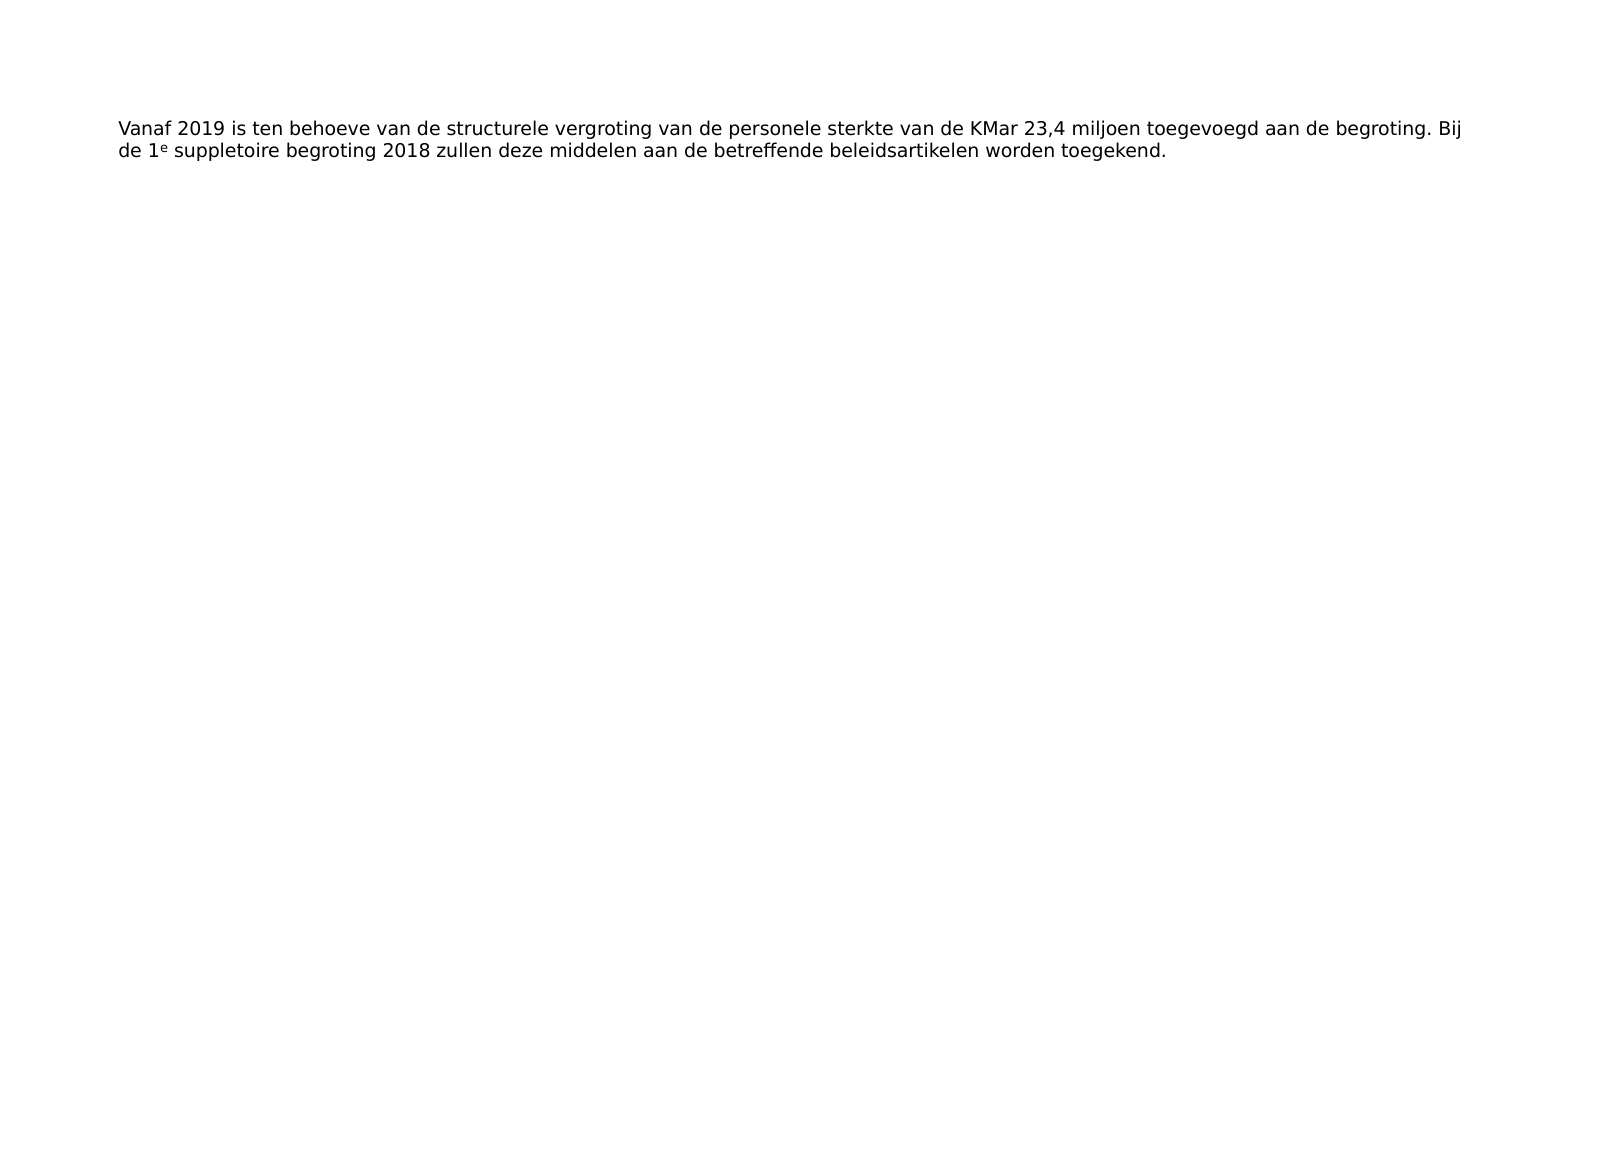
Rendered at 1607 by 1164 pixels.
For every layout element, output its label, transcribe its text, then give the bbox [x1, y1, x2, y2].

text Vanaf 2019 is ten behoeve van de structurele vergroting van de personele sterkte van de KMar 23,4 miljoen toegevoegd aan de begroting. Bij de 1e suppletoire begroting 2018 zullen deze middelen aan de betreffende beleidsartikelen worden toegekend. [118, 118, 1488, 162]
